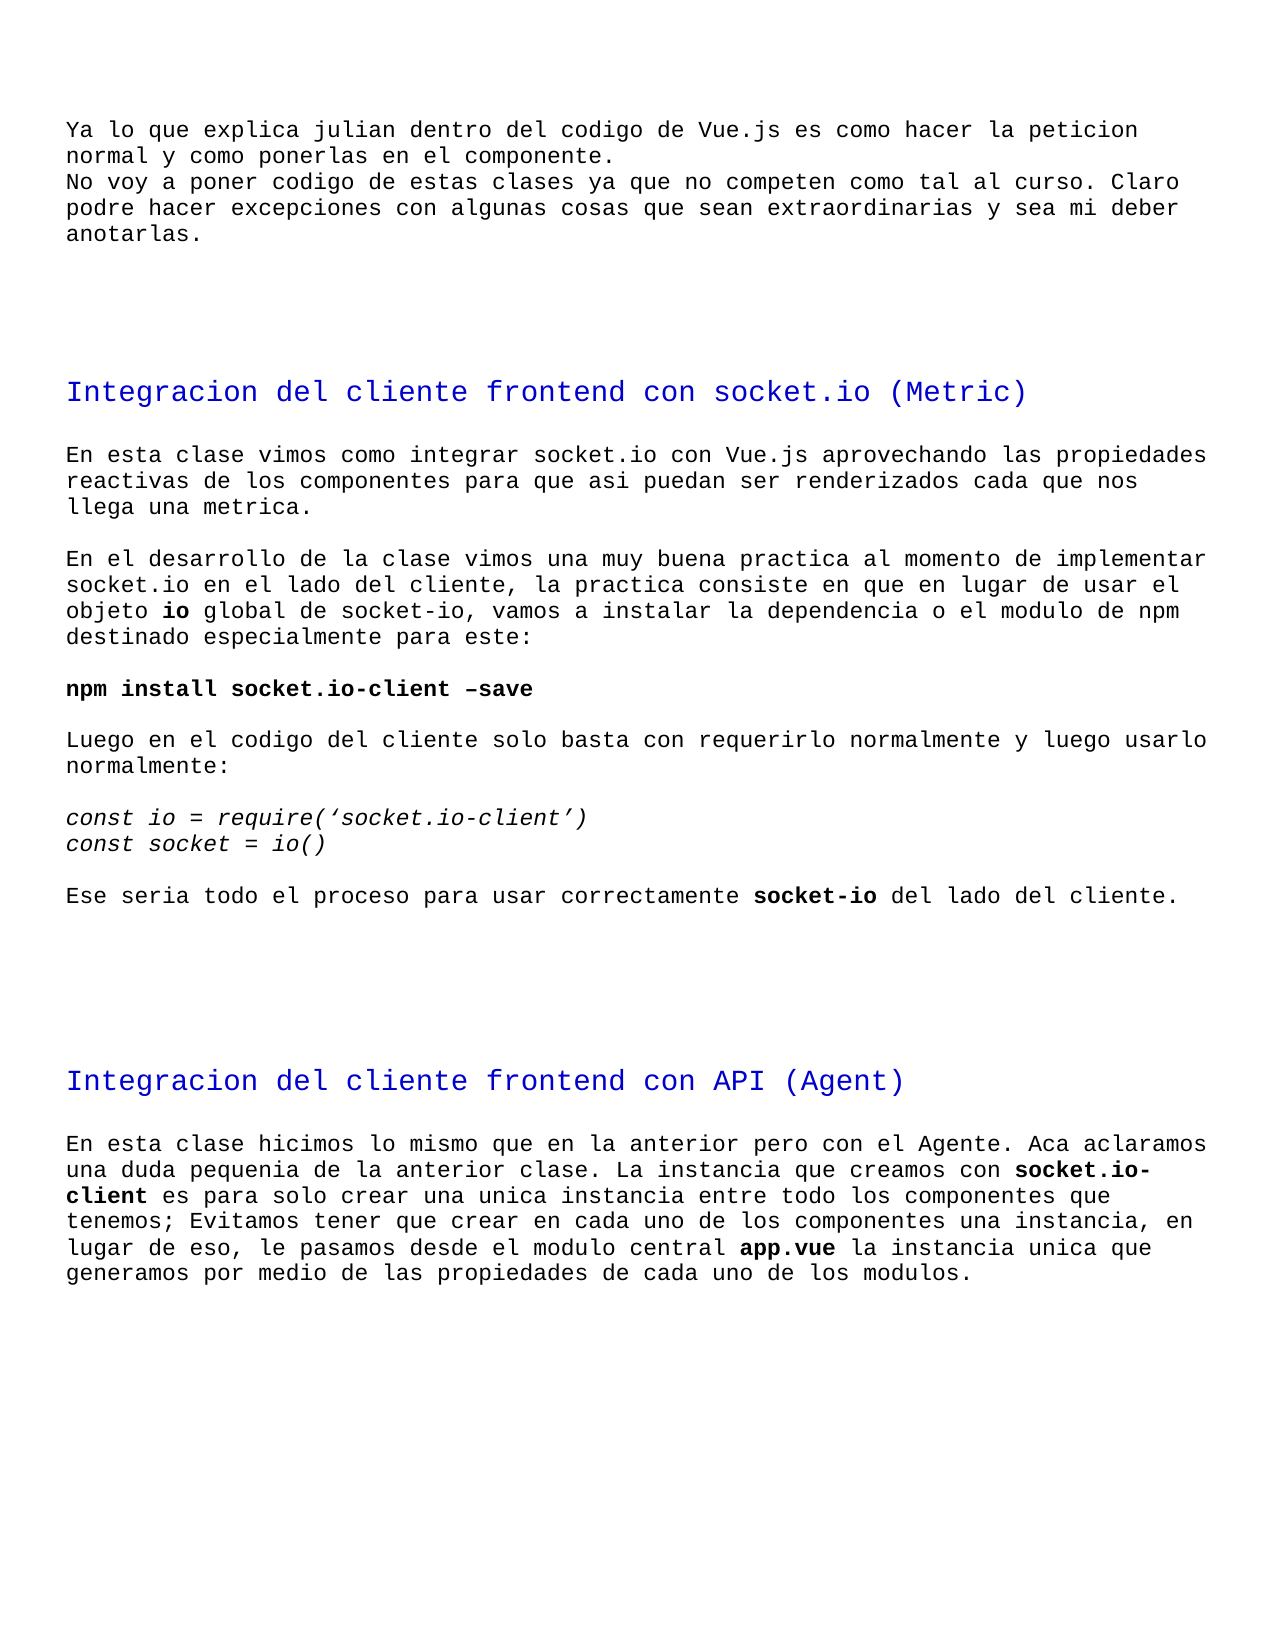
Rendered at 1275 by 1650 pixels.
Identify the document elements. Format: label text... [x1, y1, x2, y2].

text Luego en el codigo del cliente solo basta con requerirlo normalmente y luego usarlo normalmente: [66, 729, 1217, 781]
text Integracion del cliente frontend con API (Agent) [66, 1066, 1217, 1099]
text Ese seria todo el proceso para usar correctamente socket-io del lado del cliente. [66, 884, 1217, 910]
text npm install socket.io-client –save [66, 677, 1217, 703]
text En esta clase vimos como integrar socket.io con Vue.js aprovechando las propiedades reactivas de los componentes para que asi puedan ser renderizados cada que nos llega una metrica. [66, 443, 1217, 521]
text En esta clase hicimos lo mismo que en la anterior pero con el Agente. Aca aclaramos una duda pequenia de la anterior clase. La instancia que creamos con socket.io-client es para solo crear una unica instancia entre todo los componentes que tenemos; Evitamos tener que crear en cada uno de los componentes una instancia, en lugar de eso, le pasamos desde el modulo central app.vue la instancia unica que generamos por medio de las propiedades de cada uno de los modulos. [66, 1132, 1217, 1288]
text En el desarrollo de la clase vimos una muy buena practica al momento de implementar socket.io en el lado del cliente, la practica consiste en que en lugar de usar el objeto io global de socket-io, vamos a instalar la dependencia o el modulo de npm destinado especialmente para este: [66, 547, 1217, 651]
text Ya lo que explica julian dentro del codigo de Vue.js es como hacer la peticion normal y como ponerlas en el componente. [66, 118, 1217, 170]
text Integracion del cliente frontend con socket.io (Metric) [66, 377, 1217, 411]
text const socket = io() [66, 833, 1217, 858]
text const io = require(‘socket.io-client’) [66, 807, 1217, 833]
text No voy a poner codigo de estas clases ya que no competen como tal al curso. Claro podre hacer excepciones con algunas cosas que sean extraordinarias y sea mi deber anotarlas. [66, 170, 1217, 248]
